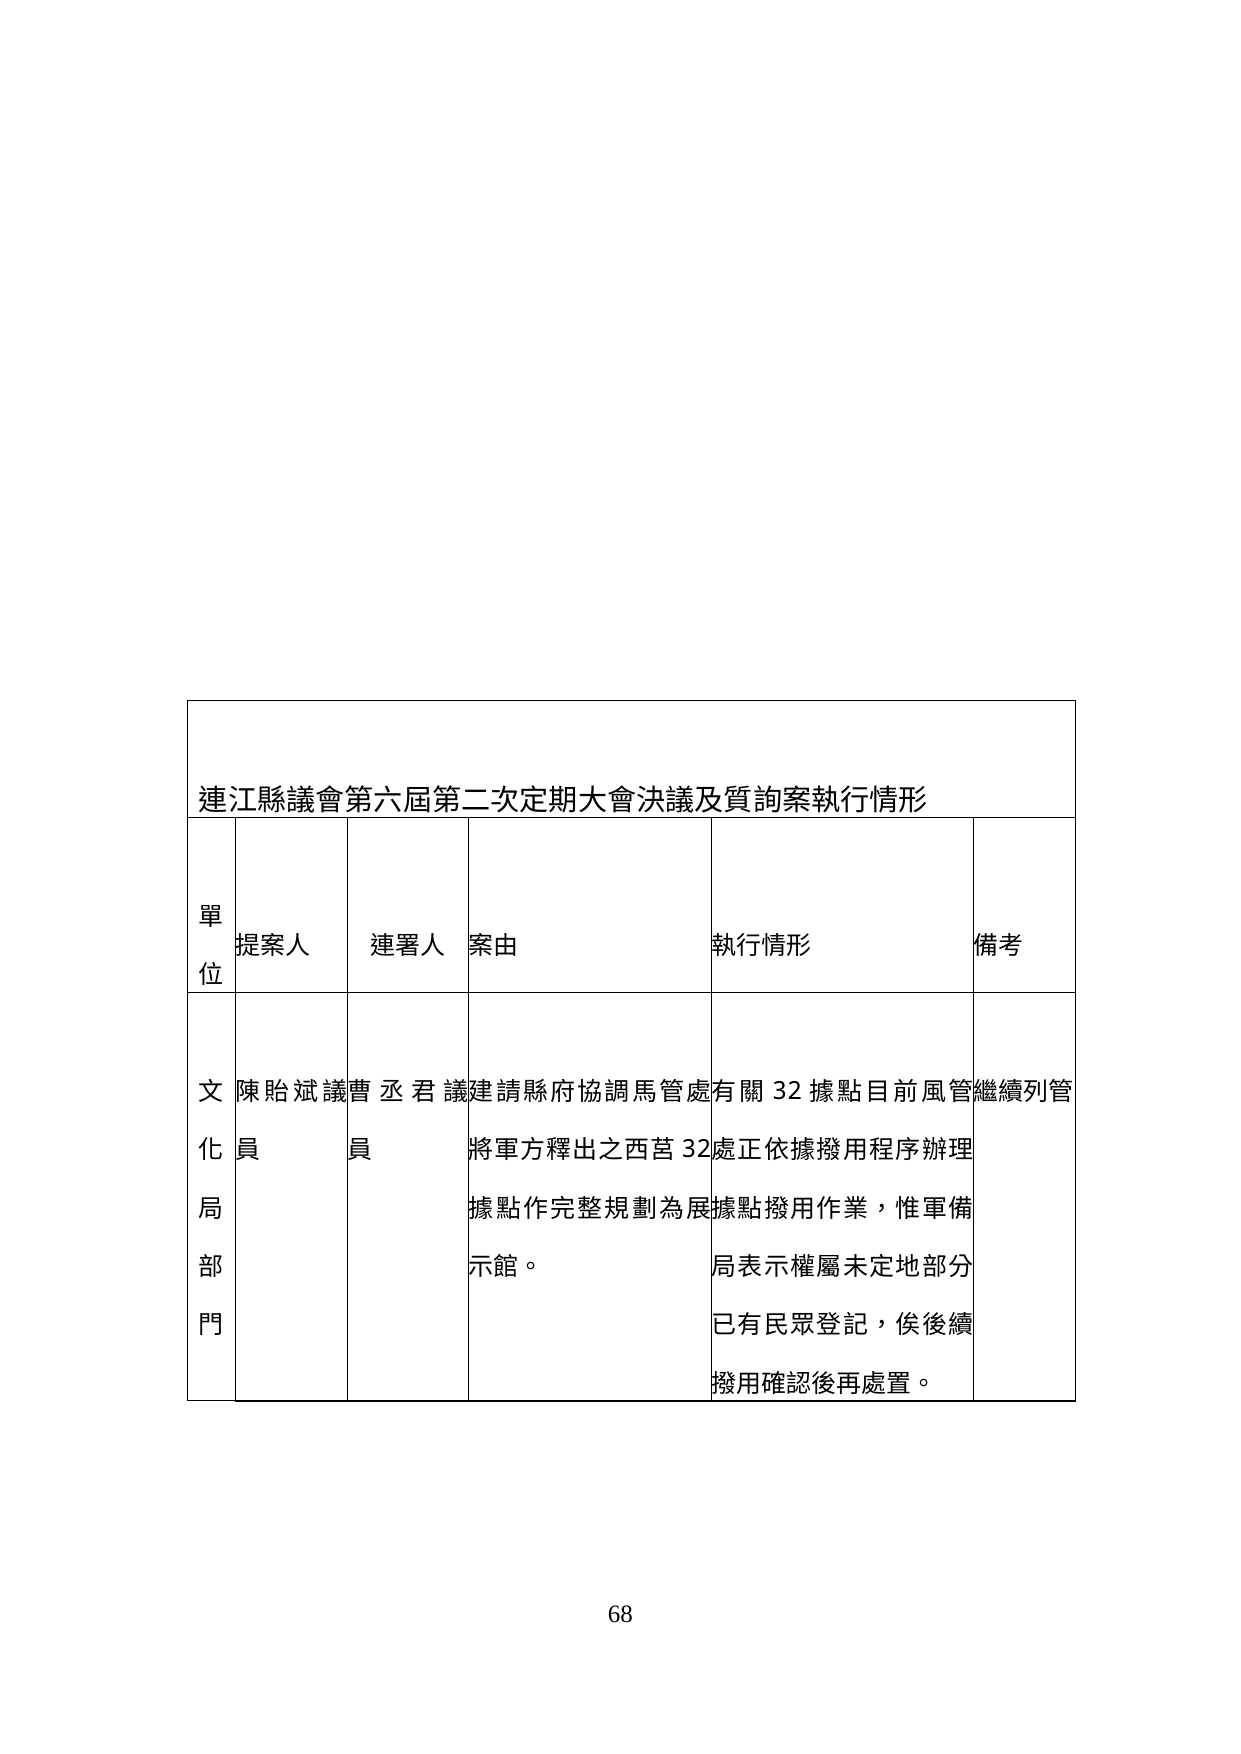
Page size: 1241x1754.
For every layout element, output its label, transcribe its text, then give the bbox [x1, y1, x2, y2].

table_cell 連署人 [348, 818, 468, 992]
table_cell 陳貽斌議員 [236, 993, 347, 1400]
table_cell 曹丞君議員 [348, 993, 468, 1400]
table_cell 有關32據點目前風管處正依據撥用程序辦理據點撥用作業，惟軍備局表示權屬未定地部分已有民眾登記，俟後續撥用確認後再處置。 [712, 993, 973, 1400]
table_cell 繼續列管 [974, 993, 1075, 1400]
table_cell 建請縣府協調馬管處將軍方釋出之西莒32據點作完整規劃為展示館。 [469, 993, 711, 1400]
table_header 連江縣議會第六屆第二次定期大會決議及質詢案執行情形 [188, 701, 1075, 817]
table_cell 提案人 [236, 818, 347, 992]
table_cell 文化局 部門 [188, 993, 235, 1400]
table_cell 單位 [188, 818, 235, 992]
table_cell 執行情形 [712, 818, 973, 992]
table_cell 備考 [974, 818, 1075, 992]
table_cell 案由 [469, 818, 711, 992]
